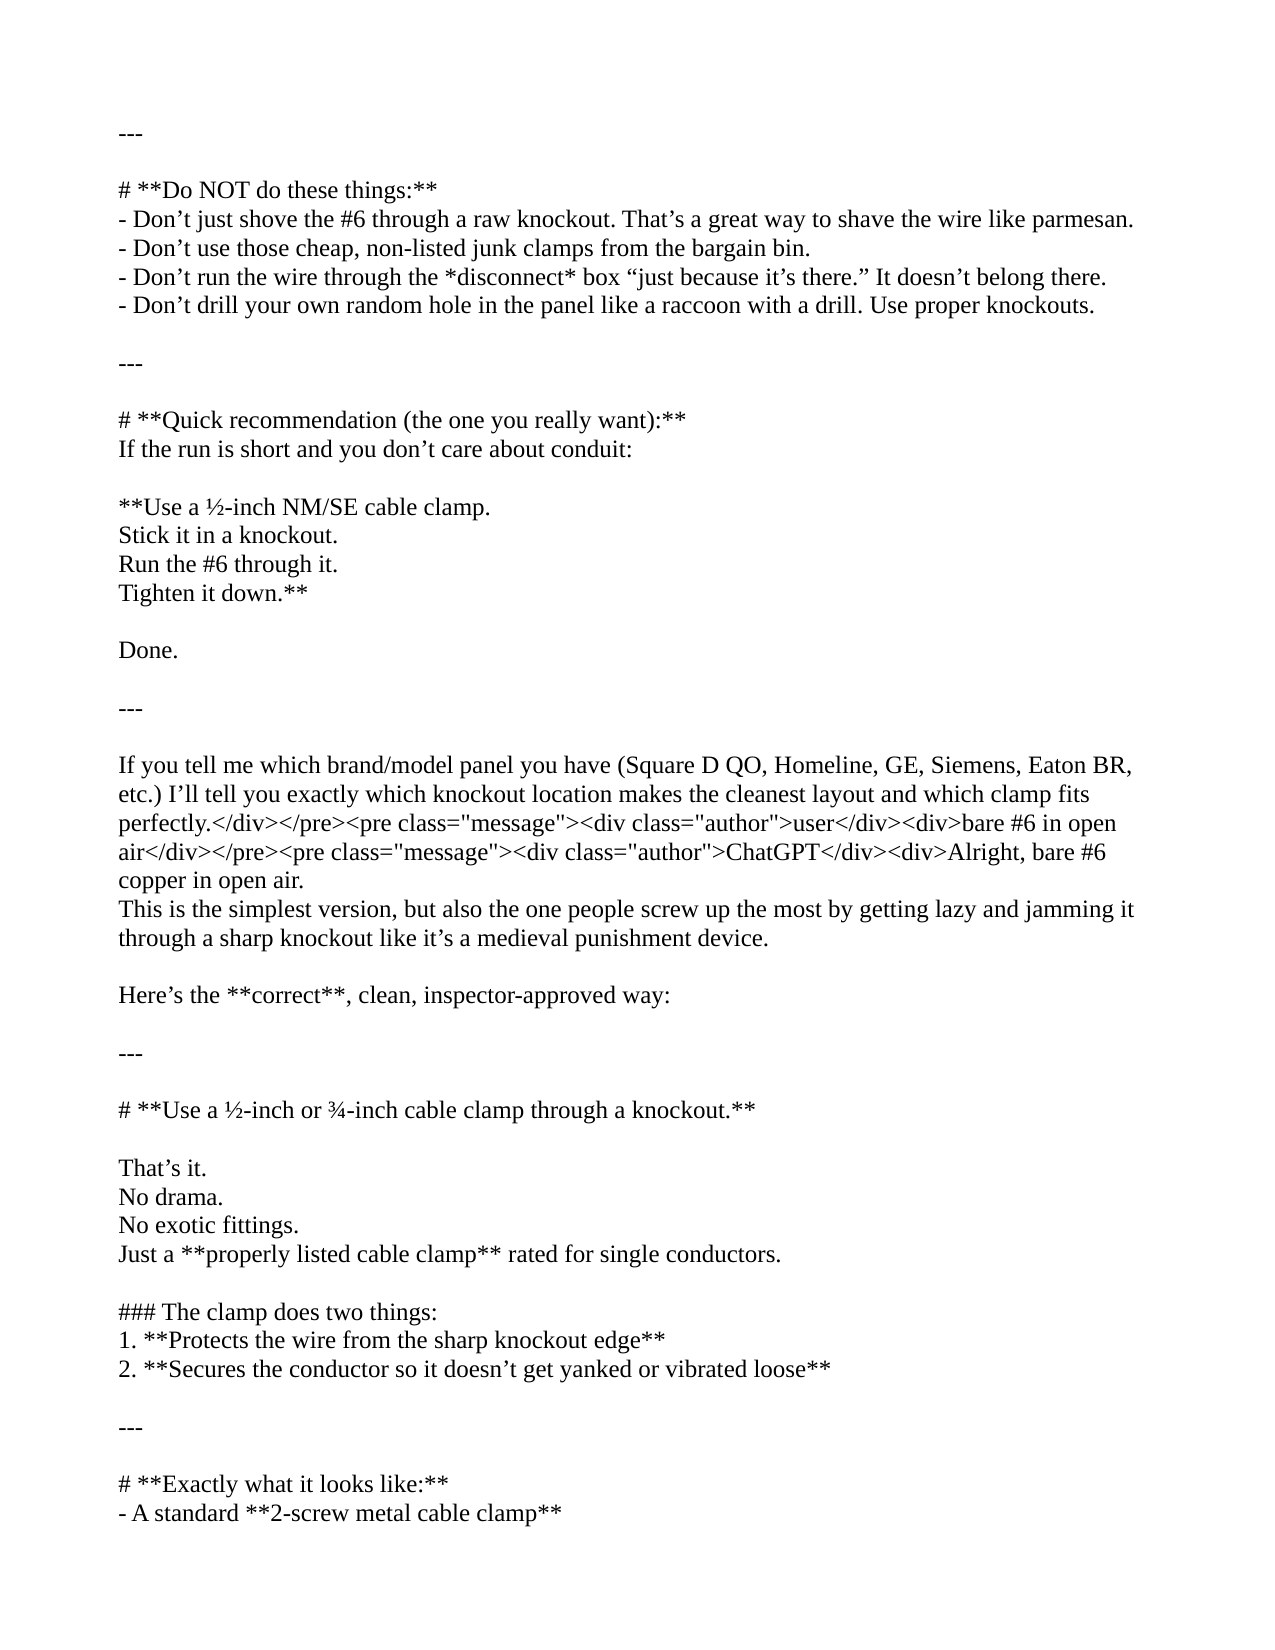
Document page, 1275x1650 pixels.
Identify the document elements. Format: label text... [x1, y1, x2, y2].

text 2. **Secures the conductor so it doesn’t get yanked or vibrated loose** [118, 1354, 1157, 1383]
text # **Do NOT do these things:** [118, 176, 1157, 204]
text - Don’t drill your own random hole in the panel like a raccoon with a drill. Use proper knockouts. [118, 291, 1157, 319]
text Stick it in a knockout. [118, 521, 1157, 549]
text --- [118, 348, 1157, 377]
text # **Exactly what it looks like:** [118, 1469, 1157, 1498]
text - Don’t use those cheap, non-listed junk clamps from the bargain bin. [118, 233, 1157, 262]
text Done. [118, 636, 1157, 664]
text If the run is short and you don’t care about conduit: [118, 434, 1157, 463]
text --- [118, 1412, 1157, 1441]
text --- [118, 118, 1157, 147]
text # **Quick recommendation (the one you really want):** [118, 406, 1157, 434]
text That’s it. [118, 1153, 1157, 1182]
text Here’s the **correct**, clean, inspector-approved way: [118, 981, 1157, 1009]
text --- [118, 693, 1157, 722]
text --- [118, 1038, 1157, 1067]
text If you tell me which brand/model panel you have (Square D QO, Homeline, GE, Siemens, Eaton BR, etc.) I’ll tell you exactly which knockout location makes the cleanest layout and which clamp fits perfectly.</div></pre><pre class="message"><div class="author">user</div><div>bare #6 in open air</div></pre><pre class="message"><div class="author">ChatGPT</div><div>Alright, bare #6 copper in open air. [118, 751, 1157, 894]
text This is the simplest version, but also the one people screw up the most by getting lazy and jamming it through a sharp knockout like it’s a medieval punishment device. [118, 894, 1157, 952]
text - Don’t just shove the #6 through a raw knockout. That’s a great way to shave the wire like parmesan. [118, 204, 1157, 233]
text - A standard **2-screw metal cable clamp** [118, 1498, 1157, 1527]
text # **Use a ½-inch or ¾-inch cable clamp through a knockout.** [118, 1096, 1157, 1124]
text ### The clamp does two things: [118, 1297, 1157, 1326]
text 1. **Protects the wire from the sharp knockout edge** [118, 1326, 1157, 1354]
text No drama. [118, 1182, 1157, 1211]
text - Don’t run the wire through the *disconnect* box “just because it’s there.” It doesn’t belong there. [118, 262, 1157, 291]
text Tighten it down.** [118, 578, 1157, 607]
text Just a **properly listed cable clamp** rated for single conductors. [118, 1239, 1157, 1268]
text **Use a ½-inch NM/SE cable clamp. [118, 492, 1157, 521]
text Run the #6 through it. [118, 549, 1157, 578]
text No exotic fittings. [118, 1211, 1157, 1239]
